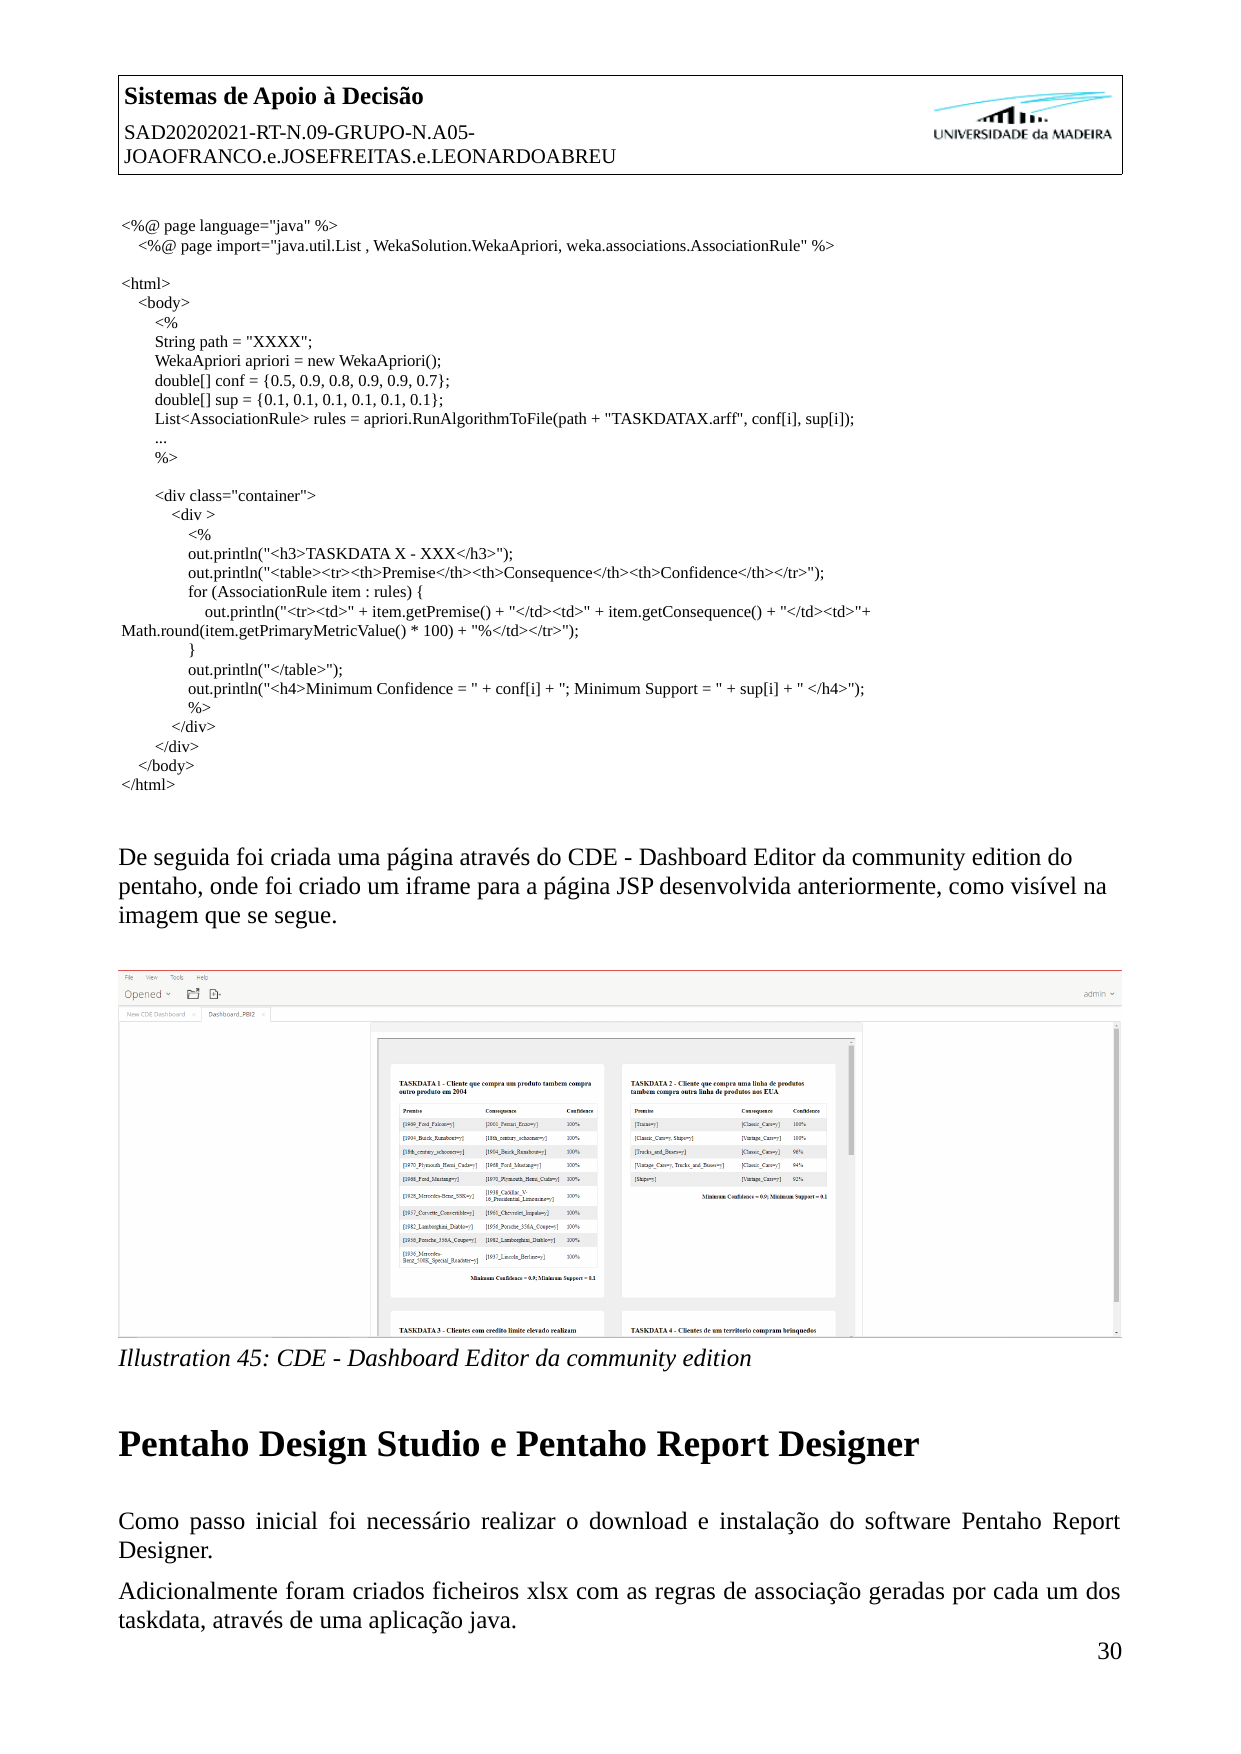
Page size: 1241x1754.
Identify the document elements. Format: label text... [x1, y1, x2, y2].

text Adicionalmente foram criados ficheiros xlsx com as regras de associação geradas por cada um dos taskdata, através de uma aplicação java. [118, 1576, 1122, 1633]
picture [919, 80, 1120, 146]
subtitle Pentaho Design Studio e Pentaho Report Designer [118, 1422, 1122, 1465]
text Como passo inicial foi necessário realizar o download e instalação do software Pentaho Report Designer. [118, 1506, 1122, 1563]
picture [118, 970, 1122, 1338]
text Illustration 45: CDE - Dashboard Editor da community edition [118, 1338, 1122, 1372]
text De seguida foi criada uma página através do CDE - Dashboard Editor da community edition do pentaho, onde foi criado um iframe para a página JSP desenvolvida anteriormente, como visível na imagem que se segue. [118, 842, 1122, 929]
